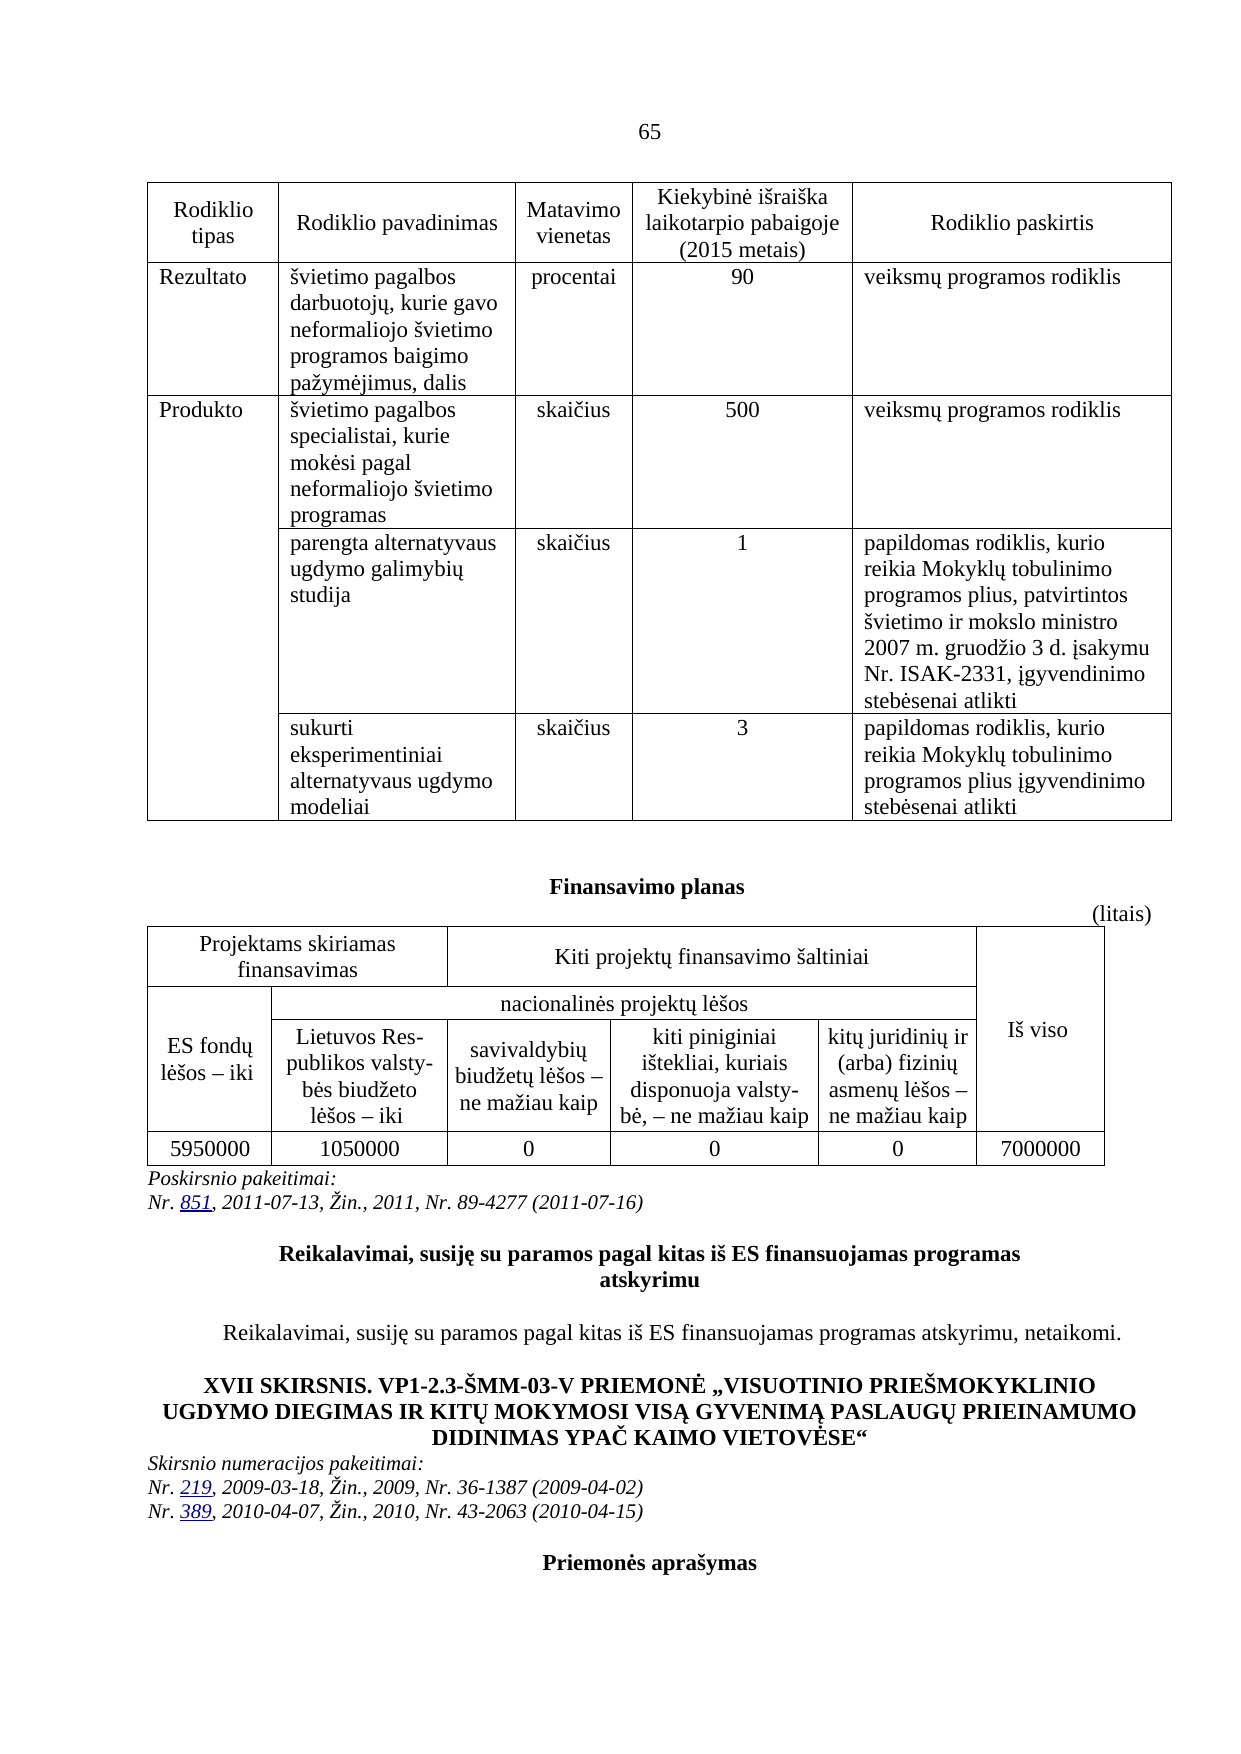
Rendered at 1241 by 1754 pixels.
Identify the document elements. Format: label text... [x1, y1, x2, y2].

table_header Kiti projektų finansavimo šaltiniai [448, 927, 976, 986]
table_cell 1050000 [272, 1132, 447, 1164]
table_cell parengta alternatyvaus ugdymo galimybių studija [279, 529, 515, 713]
table_header Rodiklio pavadinimas [279, 183, 515, 262]
table_header Iš viso [977, 927, 1104, 1131]
subtitle XVII SKIRSNIS. VP1-2.3-ŠMM-03-V PRIEMONĖ „VISUOTINIO PRIEŠMOKYKLINIO UGDYMO DIEGIMAS IR KITŲ MOKYMOSI VISĄ GYVENIMĄ PASLAUGŲ PRIEINAMUMO DIDINIMAS YPAČ KAIMO VIETOVĖSE“ [148, 1372, 1152, 1451]
table_cell skaičius [516, 396, 632, 528]
text Finansavimo planas [148, 873, 1152, 900]
text Poskirsnio pakeitimai: [148, 1166, 1152, 1189]
table_cell papildomas rodiklis, kurio reikia Mokyklų tobulinimo programos plius, patvirtintos švietimo ir mokslo ministro 2007 m. gruodžio 3 d. įsakymu Nr. ISAK-2331, įgyvendinimo stebėsenai atlikti [853, 529, 1171, 713]
table_cell Lietuvos Res­publikos valsty­bės biudžeto lėšos – iki [272, 1020, 447, 1131]
table_cell nacionalinės projektų lėšos [272, 987, 976, 1019]
text Nr. 219, 2009-03-18, Žin., 2009, Nr. 36-1387 (2009-04-02) [148, 1475, 1152, 1499]
table_cell 500 [633, 396, 852, 528]
table_cell 0 [611, 1132, 818, 1164]
table_cell 1 [633, 529, 852, 713]
table_cell papildomas rodiklis, kurio reikia Mokyklų tobulinimo programos plius įgyvendinimo stebėsenai atlikti [853, 714, 1171, 820]
table_cell savivaldybių biudžetų lėšos – ne mažiau kaip [448, 1020, 610, 1131]
text Skirsnio numeracijos pakeitimai: [148, 1451, 1152, 1475]
text Nr. 851, 2011-07-13, Žin., 2011, Nr. 89-4277 (2011-07-16) [148, 1189, 1152, 1214]
table_header Rodiklio paskirtis [853, 183, 1171, 262]
table_cell procentai [516, 263, 632, 395]
table_header Rodiklio tipas [148, 183, 278, 262]
text Reikalavimai, susiję su paramos pagal kitas iš ES finansuojamas programas atskyrimu [148, 1240, 1152, 1293]
table_cell kitų juridinių ir (arba) fizinių asmenų lėšos – ne mažiau kaip [819, 1020, 976, 1131]
table_cell švietimo pagalbos darbuotojų, kurie gavo neformaliojo švietimo programos baigimo pažymėjimus, dalis [279, 263, 515, 395]
text (litais) [148, 900, 1152, 926]
table_cell ES fondų lėšos – iki [148, 987, 271, 1131]
table_cell Rezultato [148, 263, 278, 395]
table_cell skaičius [516, 529, 632, 713]
table_cell 7000000 [977, 1132, 1104, 1164]
table_cell veiksmų programos rodiklis [853, 263, 1171, 395]
text Reikalavimai, susiję su paramos pagal kitas iš ES finansuojamas programas atskyrimu, netaikomi. [148, 1319, 1152, 1345]
table_header Kiekybinė išraiška laikotarpio pabaigoje (2015 metais) [633, 183, 852, 262]
table_cell kiti piniginiai ištekliai, kuriais disponuoja valsty­bė, – ne mažiau kaip [611, 1020, 818, 1131]
table_header Matavimo vienetas [516, 183, 632, 262]
table_cell 5950000 [148, 1132, 271, 1164]
table_cell 0 [448, 1132, 610, 1164]
table_cell sukurti eksperimentiniai alternatyvaus ugdymo modeliai [279, 714, 515, 820]
text Priemonės aprašymas [148, 1549, 1152, 1576]
table_cell 3 [633, 714, 852, 820]
table_cell veiksmų programos rodiklis [853, 396, 1171, 528]
table_cell švietimo pagalbos specialistai, kurie mokėsi pagal neformaliojo švietimo programas [279, 396, 515, 528]
table_header Projektams skiriamas finansavimas [148, 927, 447, 986]
table_cell skaičius [516, 714, 632, 820]
table_cell 90 [633, 263, 852, 395]
table_cell Produkto [148, 396, 278, 820]
table_cell 0 [819, 1132, 976, 1164]
text Nr. 389, 2010-04-07, Žin., 2010, Nr. 43-2063 (2010-04-15) [148, 1499, 1152, 1523]
